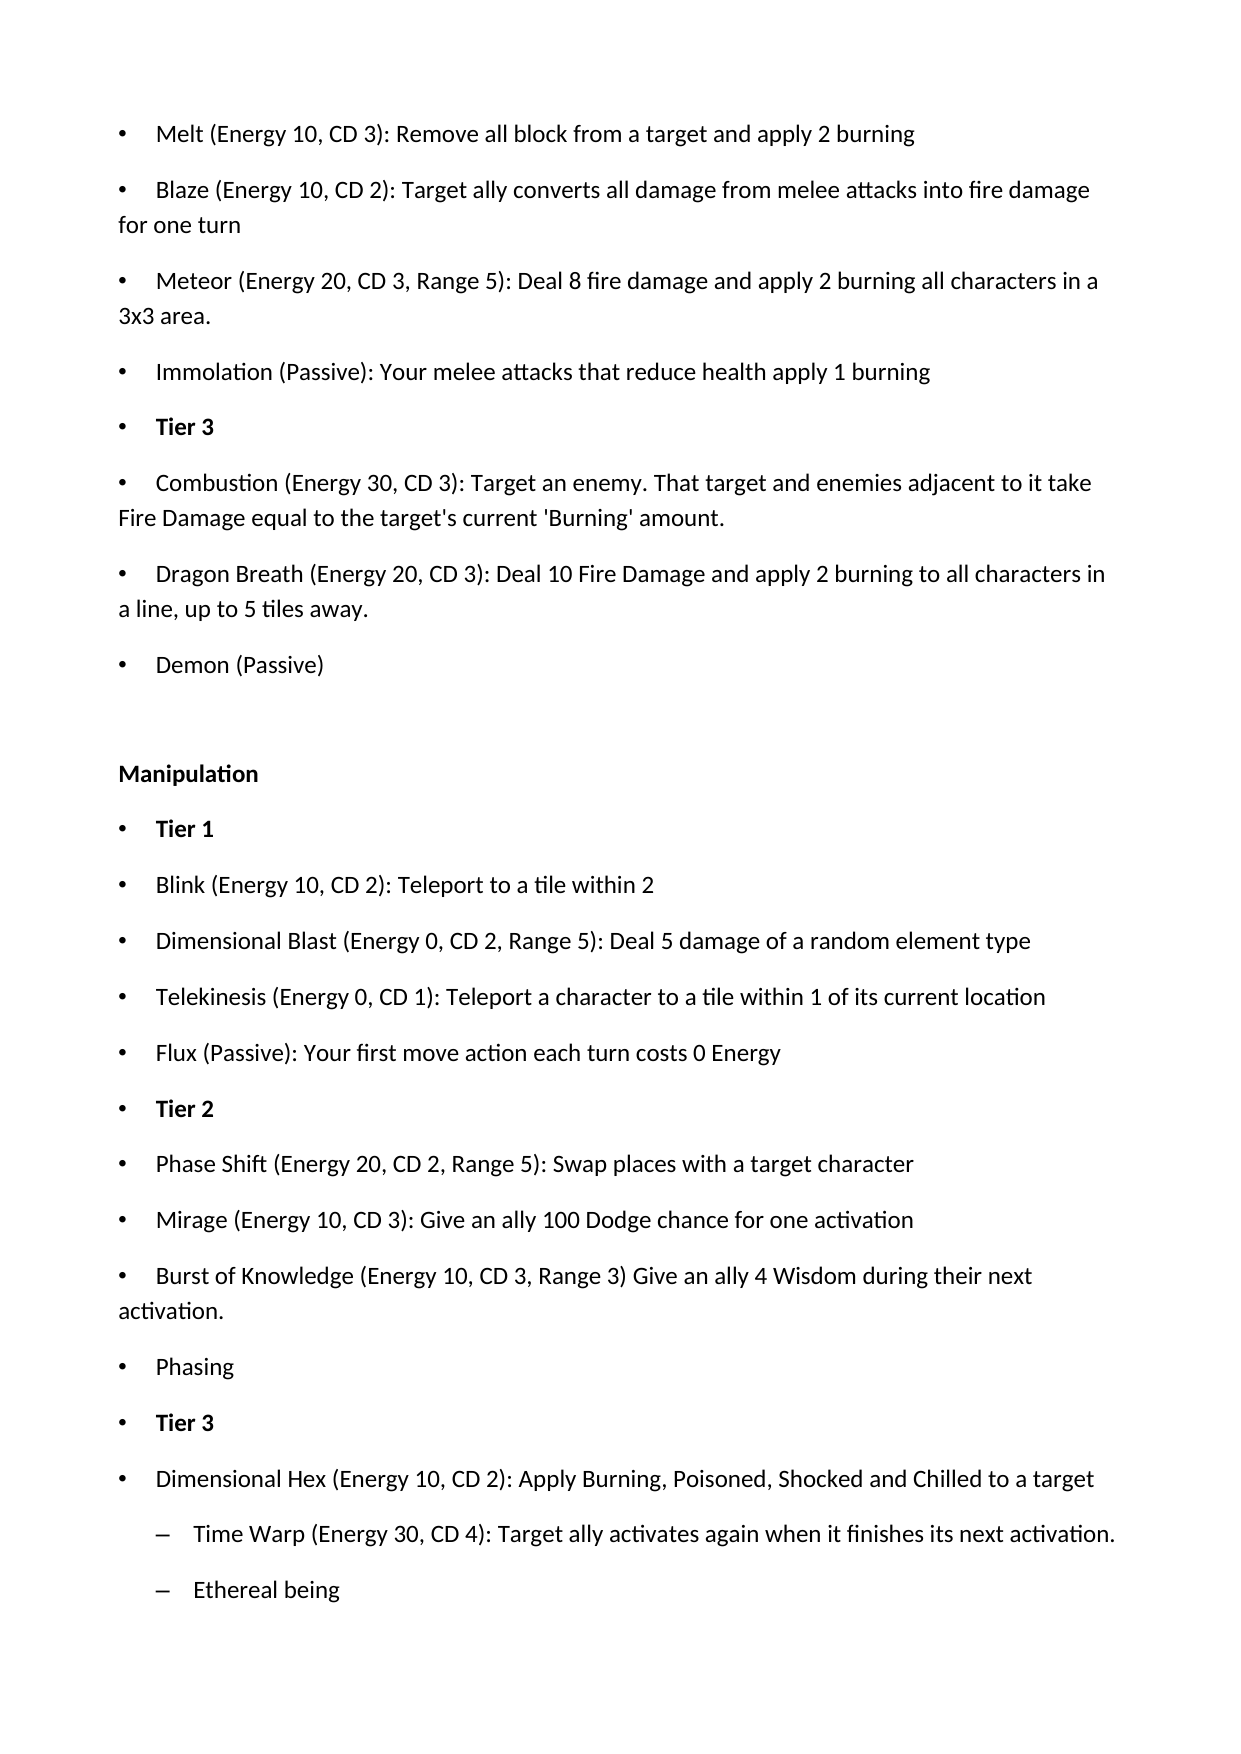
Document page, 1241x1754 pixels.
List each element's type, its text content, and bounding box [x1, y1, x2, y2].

list Meteor (Energy 20, CD 3, Range 5): Deal 8 fire damage and apply 2 burning all characters in a 3x3 area. [81, 265, 1122, 330]
list Mirage (Energy 10, CD 3): Give an ally 100 Dodge chance for one activation [81, 1204, 1122, 1235]
list Tier 3 [81, 1407, 1122, 1437]
list Melt (Energy 10, CD 3): Remove all block from a target and apply 2 burning [81, 118, 1122, 149]
list Flux (Passive): Your first move action each turn costs 0 Energy [81, 1037, 1122, 1067]
list Tier 3 [81, 411, 1122, 442]
list Dimensional Hex (Energy 10, CD 2): Apply Burning, Poisoned, Shocked and Chilled to a target [81, 1463, 1122, 1493]
list Burst of Knowledge (Energy 10, CD 3, Range 3) Give an ally 4 Wisdom during their next activation. [81, 1260, 1122, 1326]
list Immolation (Passive): Your melee attacks that reduce health apply 1 burning [81, 356, 1122, 386]
list Ethereal being [156, 1574, 1122, 1605]
text Manipulation [118, 758, 1122, 788]
list Tier 2 [81, 1093, 1122, 1123]
list Combustion (Energy 30, CD 3): Target an enemy. That target and enemies adjacent to it take Fire Damage equal to the target's current 'Burning' amount. [81, 467, 1122, 533]
list Demon (Passive) [81, 649, 1122, 679]
list Blink (Energy 10, CD 2): Teleport to a tile within 2 [81, 869, 1122, 900]
list Dimensional Blast (Energy 0, CD 2, Range 5): Deal 5 damage of a random element type [81, 925, 1122, 956]
list Telekinesis (Energy 0, CD 1): Teleport a character to a tile within 1 of its current location [81, 981, 1122, 1012]
list Phase Shift (Energy 20, CD 2, Range 5): Swap places with a target character [81, 1149, 1122, 1179]
list Time Warp (Energy 30, CD 4): Target ally activates again when it finishes its next activation. [156, 1519, 1122, 1549]
list Phasing [81, 1351, 1122, 1382]
list Tier 1 [81, 814, 1122, 844]
list Blaze (Energy 10, CD 2): Target ally converts all damage from melee attacks into fire damage for one turn [81, 174, 1122, 239]
list Dragon Breath (Energy 20, CD 3): Deal 10 Fire Damage and apply 2 burning to all characters in a line, up to 5 tiles away. [81, 558, 1122, 624]
